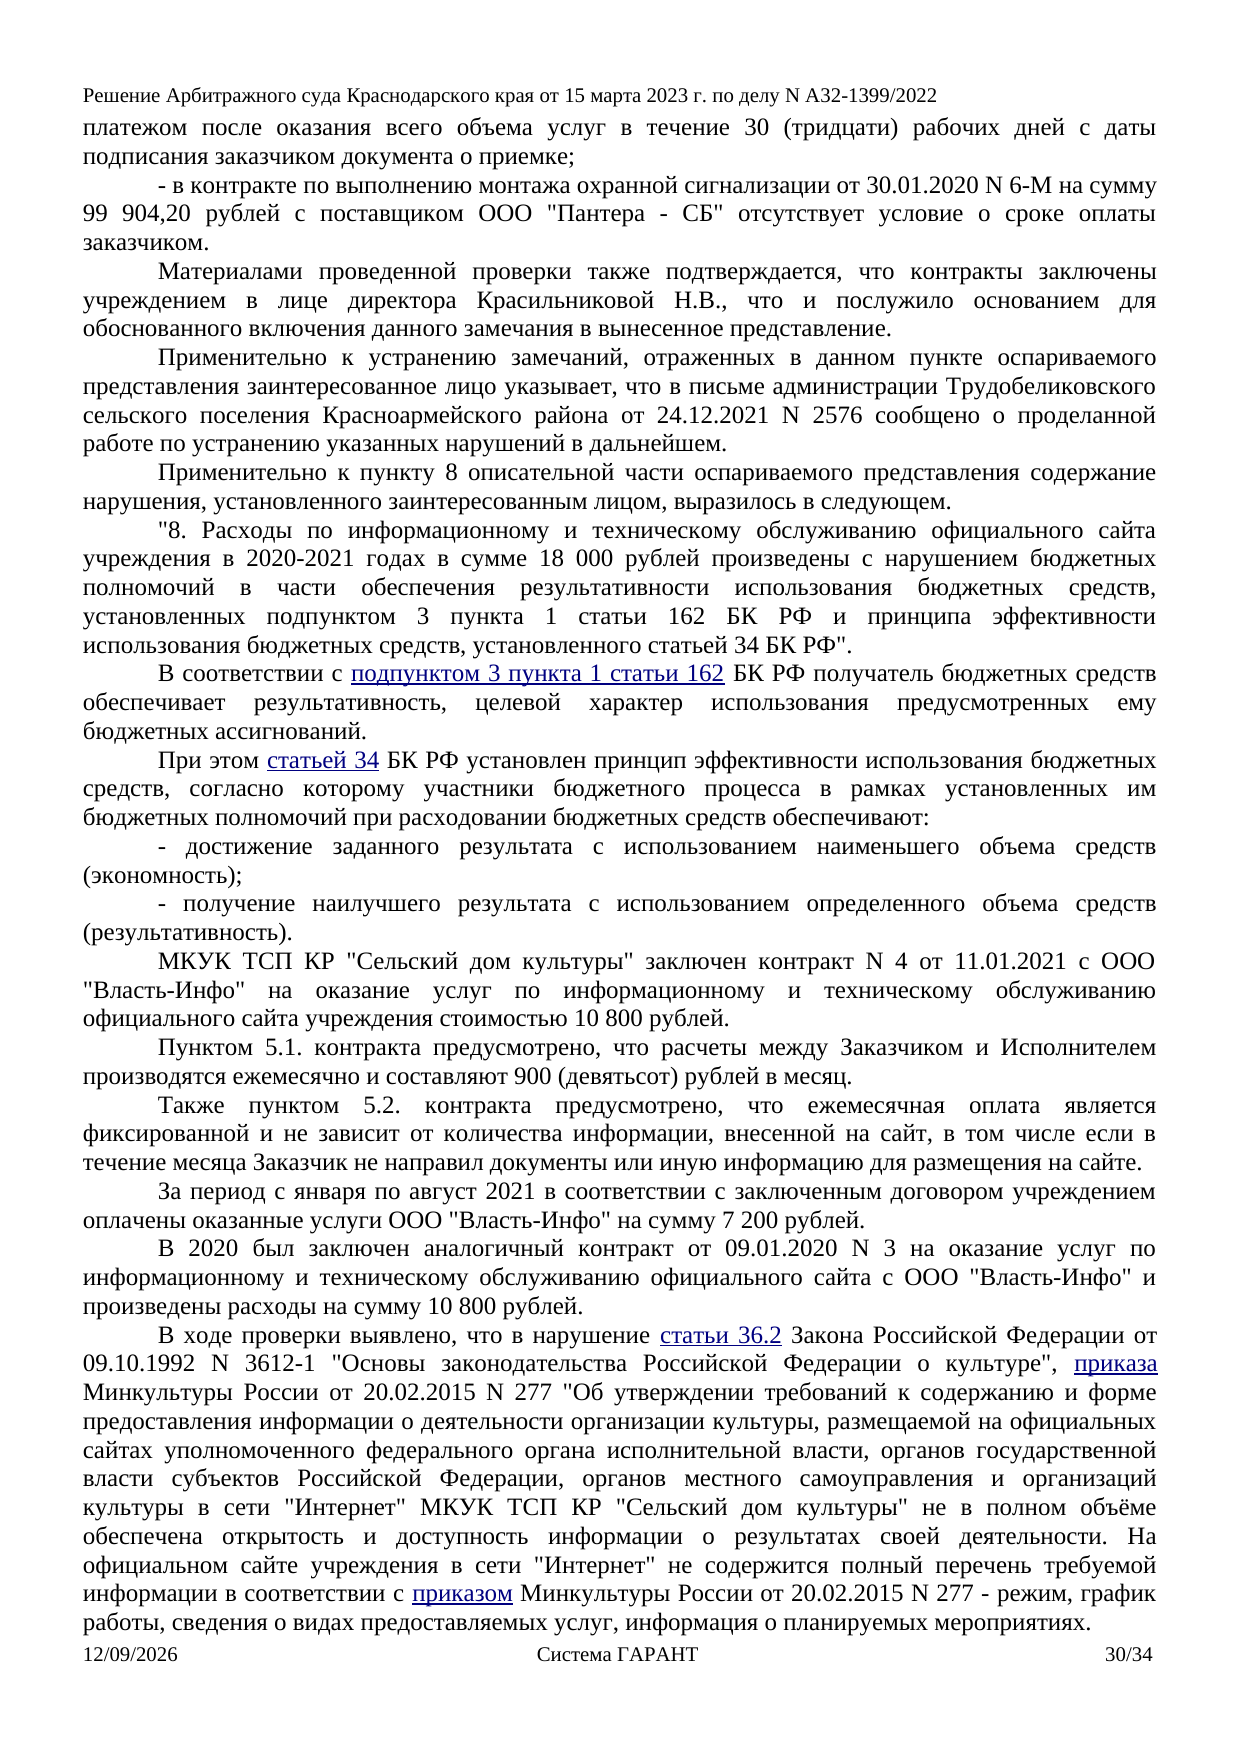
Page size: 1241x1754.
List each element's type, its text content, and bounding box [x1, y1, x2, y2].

text - достижение заданного результата с использованием наименьшего объема средств (экономность); [83, 831, 1157, 888]
text В соответствии с подпунктом 3 пункта 1 статьи 162 БК РФ получатель бюджетных средств обеспечивает результативность, целевой характер использования предусмотренных ему бюджетных ассигнований. [83, 658, 1157, 745]
text платежом после оказания всего объема услуг в течение 30 (тридцати) рабочих дней с даты подписания заказчиком документа о приемке; [83, 112, 1157, 170]
text Применительно к пункту 8 описательной части оспариваемого представления содержание нарушения, установленного заинтересованным лицом, выразилось в следующем. [83, 457, 1157, 515]
text - получение наилучшего результата с использованием определенного объема средств (результативность). [83, 888, 1157, 946]
text Материалами проведенной проверки также подтверждается, что контракты заключены учреждением в лице директора Красильниковой Н.В., что и послужило основанием для обоснованного включения данного замечания в вынесенное представление. [83, 256, 1157, 342]
text МКУК ТСП КР "Сельский дом культуры" заключен контракт N 4 от 11.01.2021 с ООО "Власть-Инфо" на оказание услуг по информационному и техническому обслуживанию официального сайта учреждения стоимостью 10 800 рублей. [83, 946, 1157, 1032]
text При этом статьей 34 БК РФ установлен принцип эффективности использования бюджетных средств, согласно которому участники бюджетного процесса в рамках установленных им бюджетных полномочий при расходовании бюджетных средств обеспечивают: [83, 745, 1157, 831]
text Пунктом 5.1. контракта предусмотрено, что расчеты между Заказчиком и Исполнителем производятся ежемесячно и составляют 900 (девятьсот) рублей в месяц. [83, 1032, 1157, 1090]
text Применительно к устранению замечаний, отраженных в данном пункте оспариваемого представления заинтересованное лицо указывает, что в письме администрации Трудобеликовского сельского поселения Красноармейского района от 24.12.2021 N 2576 сообщено о проделанной работе по устранению указанных нарушений в дальнейшем. [83, 342, 1157, 457]
text "8. Расходы по информационному и техническому обслуживанию официального сайта учреждения в 2020-2021 годах в сумме 18 000 рублей произведены с нарушением бюджетных полномочий в части обеспечения результативности использования бюджетных средств, установленных подпунктом 3 пункта 1 статьи 162 БК РФ и принципа эффективности использования бюджетных средств, установленного статьей 34 БК РФ". [83, 515, 1157, 658]
text В ходе проверки выявлено, что в нарушение статьи 36.2 Закона Российской Федерации от 09.10.1992 N 3612-1 "Основы законодательства Российской Федерации о культуре", приказа Минкультуры России от 20.02.2015 N 277 "Об утверждении требований к содержанию и форме предоставления информации о деятельности организации культуры, размещаемой на официальных сайтах уполномоченного федерального органа исполнительной власти, органов государственной власти субъектов Российской Федерации, органов местного самоуправления и организаций культуры в сети "Интернет" МКУК ТСП КР "Сельский дом культуры" не в полном объёме обеспечена открытость и доступность информации о результатах своей деятельности. На официальном сайте учреждения в сети "Интернет" не содержится полный перечень требуемой информации в соответствии с приказом Минкультуры России от 20.02.2015 N 277 - режим, график работы, сведения о видах предоставляемых услуг, информация о планируемых мероприятиях. [83, 1320, 1157, 1636]
text - в контракте по выполнению монтажа охранной сигнализации от 30.01.2020 N 6-М на сумму 99 904,20 рублей с поставщиком ООО "Пантера - СБ" отсутствует условие о сроке оплаты заказчиком. [83, 170, 1157, 256]
text Также пунктом 5.2. контракта предусмотрено, что ежемесячная оплата является фиксированной и не зависит от количества информации, внесенной на сайт, в том числе если в течение месяца Заказчик не направил документы или иную информацию для размещения на сайте. [83, 1090, 1157, 1176]
text За период с января по август 2021 в соответствии с заключенным договором учреждением оплачены оказанные услуги ООО "Власть-Инфо" на сумму 7 200 рублей. [83, 1176, 1157, 1233]
text В 2020 был заключен аналогичный контракт от 09.01.2020 N 3 на оказание услуг по информационному и техническому обслуживанию официального сайта с ООО "Власть-Инфо" и произведены расходы на сумму 10 800 рублей. [83, 1233, 1157, 1320]
